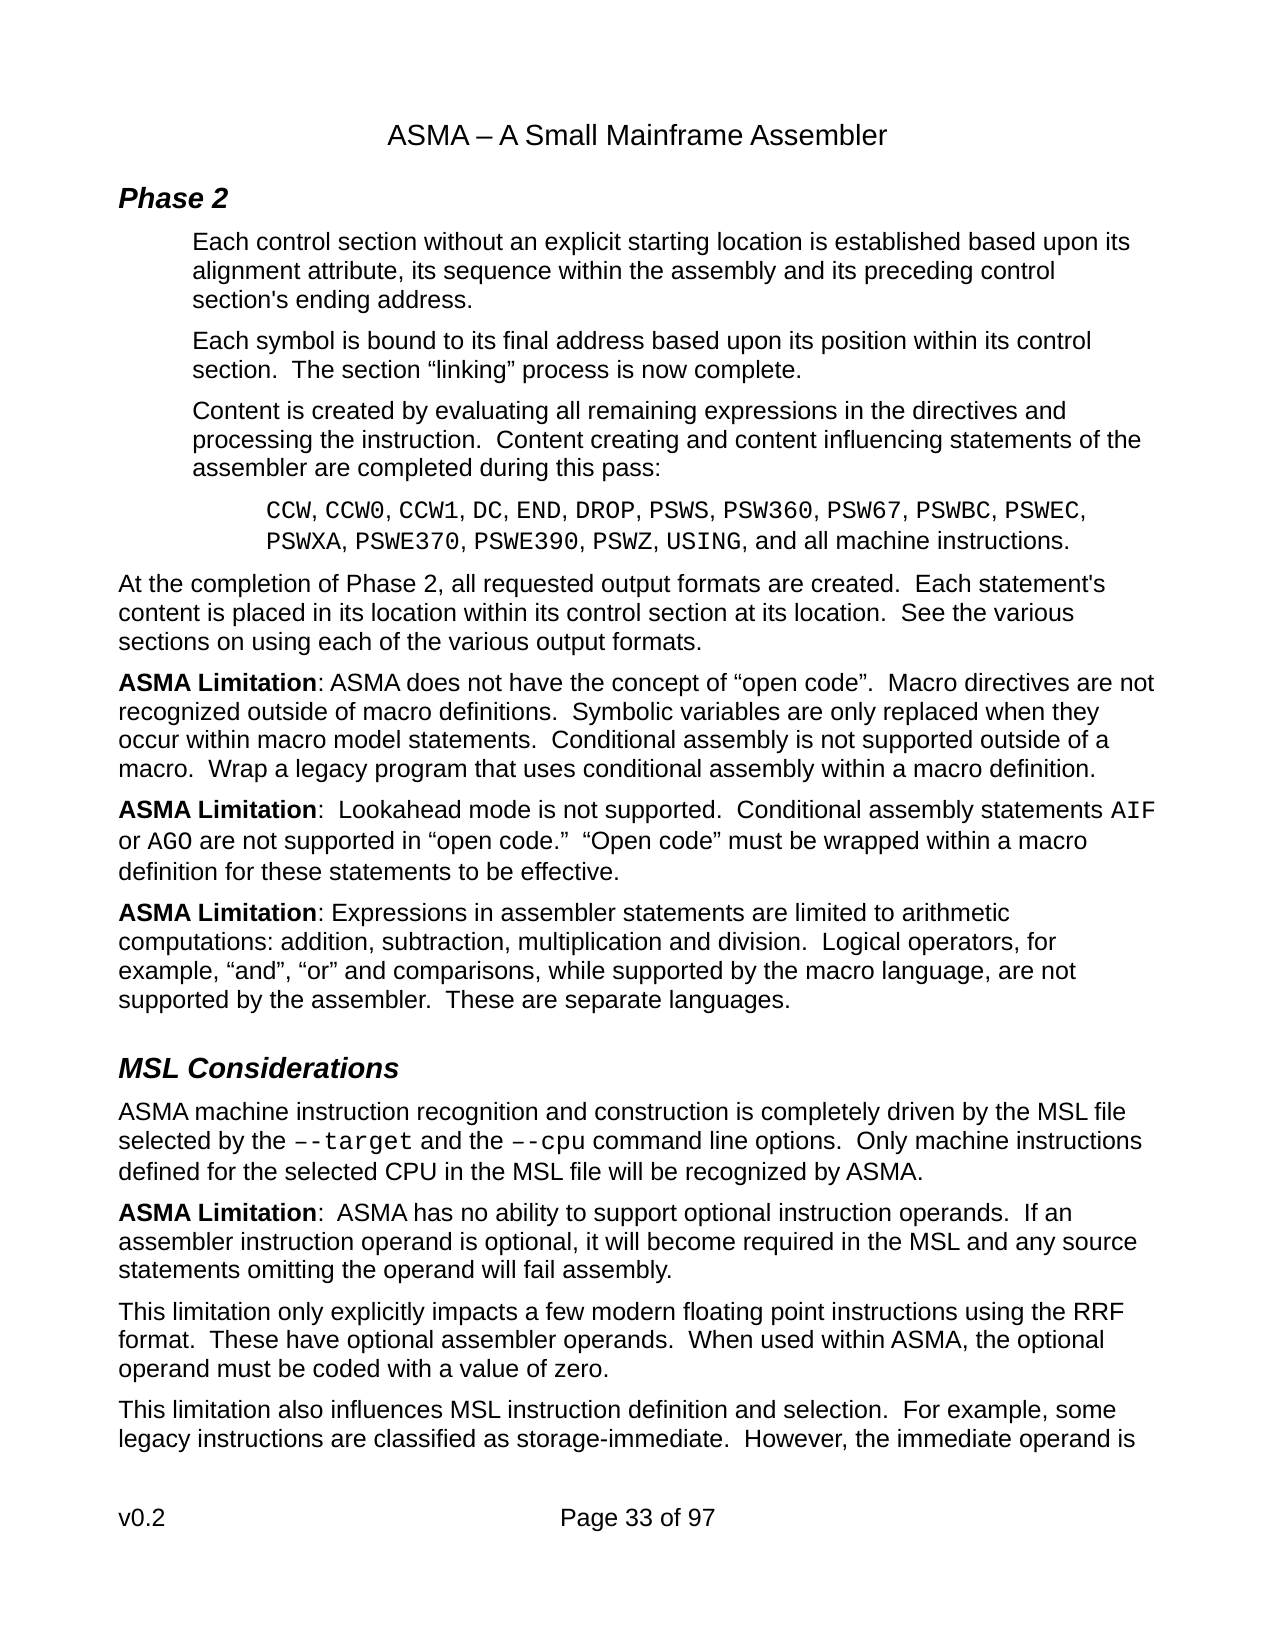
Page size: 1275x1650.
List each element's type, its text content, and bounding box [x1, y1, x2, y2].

text This limitation also influences MSL instruction definition and selection. For example, some legacy instructions are classified as storage-immediate. However, the immediate operand is [118, 1395, 1157, 1453]
text ASMA Limitation: Lookahead mode is not supported. Conditional assembly statements AIF or AGO are not supported in “open code.” “Open code” must be wrapped within a macro definition for these statements to be effective. [118, 795, 1157, 886]
text This limitation only explicitly impacts a few modern floating point instructions using the RRF format. These have optional assembler operands. When used within ASMA, the optional operand must be coded with a value of zero. [118, 1297, 1157, 1383]
text CCW, CCW0, CCW1, DC, END, DROP, PSWS, PSW360, PSW67, PSWBC, PSWEC, PSWXA, PSWE370, PSWE390, PSWZ, USING, and all machine instructions. [266, 495, 1157, 557]
subtitle Phase 2 [118, 181, 1157, 215]
text ASMA Limitation: Expressions in assembler statements are limited to arithmetic computations: addition, subtraction, multiplication and division. Logical operators, for example, “and”, “or” and comparisons, while supported by the macro language, are not supported by the assembler. These are separate languages. [118, 898, 1157, 1013]
text Each symbol is bound to its final address based upon its position within its control section. The section “linking” process is now complete. [192, 326, 1157, 383]
text At the completion of Phase 2, all requested output formats are created. Each statement's content is placed in its location within its control section at its location. See the various sections on using each of the various output formats. [118, 569, 1157, 655]
text ASMA Limitation: ASMA does not have the concept of “open code”. Macro directives are not recognized outside of macro definitions. Symbolic variables are only replaced when they occur within macro model statements. Conditional assembly is not supported outside of a macro. Wrap a legacy program that uses conditional assembly within a macro definition. [118, 668, 1157, 783]
text ASMA Limitation: ASMA has no ability to support optional instruction operands. If an assembler instruction operand is optional, it will become required in the MSL and any source statements omitting the operand will fail assembly. [118, 1198, 1157, 1284]
text Content is created by evaluating all remaining expressions in the directives and processing the instruction. Content creating and content influencing statements of the assembler are completed during this pass: [192, 396, 1157, 482]
text ASMA machine instruction recognition and construction is completely driven by the MSL file selected by the –-target and the –-cpu command line options. Only machine instructions defined for the selected CPU in the MSL file will be recognized by ASMA. [118, 1097, 1157, 1185]
subtitle MSL Considerations [118, 1051, 1157, 1084]
text Each control section without an explicit starting location is established based upon its alignment attribute, its sequence within the assembly and its preceding control section's ending address. [192, 227, 1157, 313]
